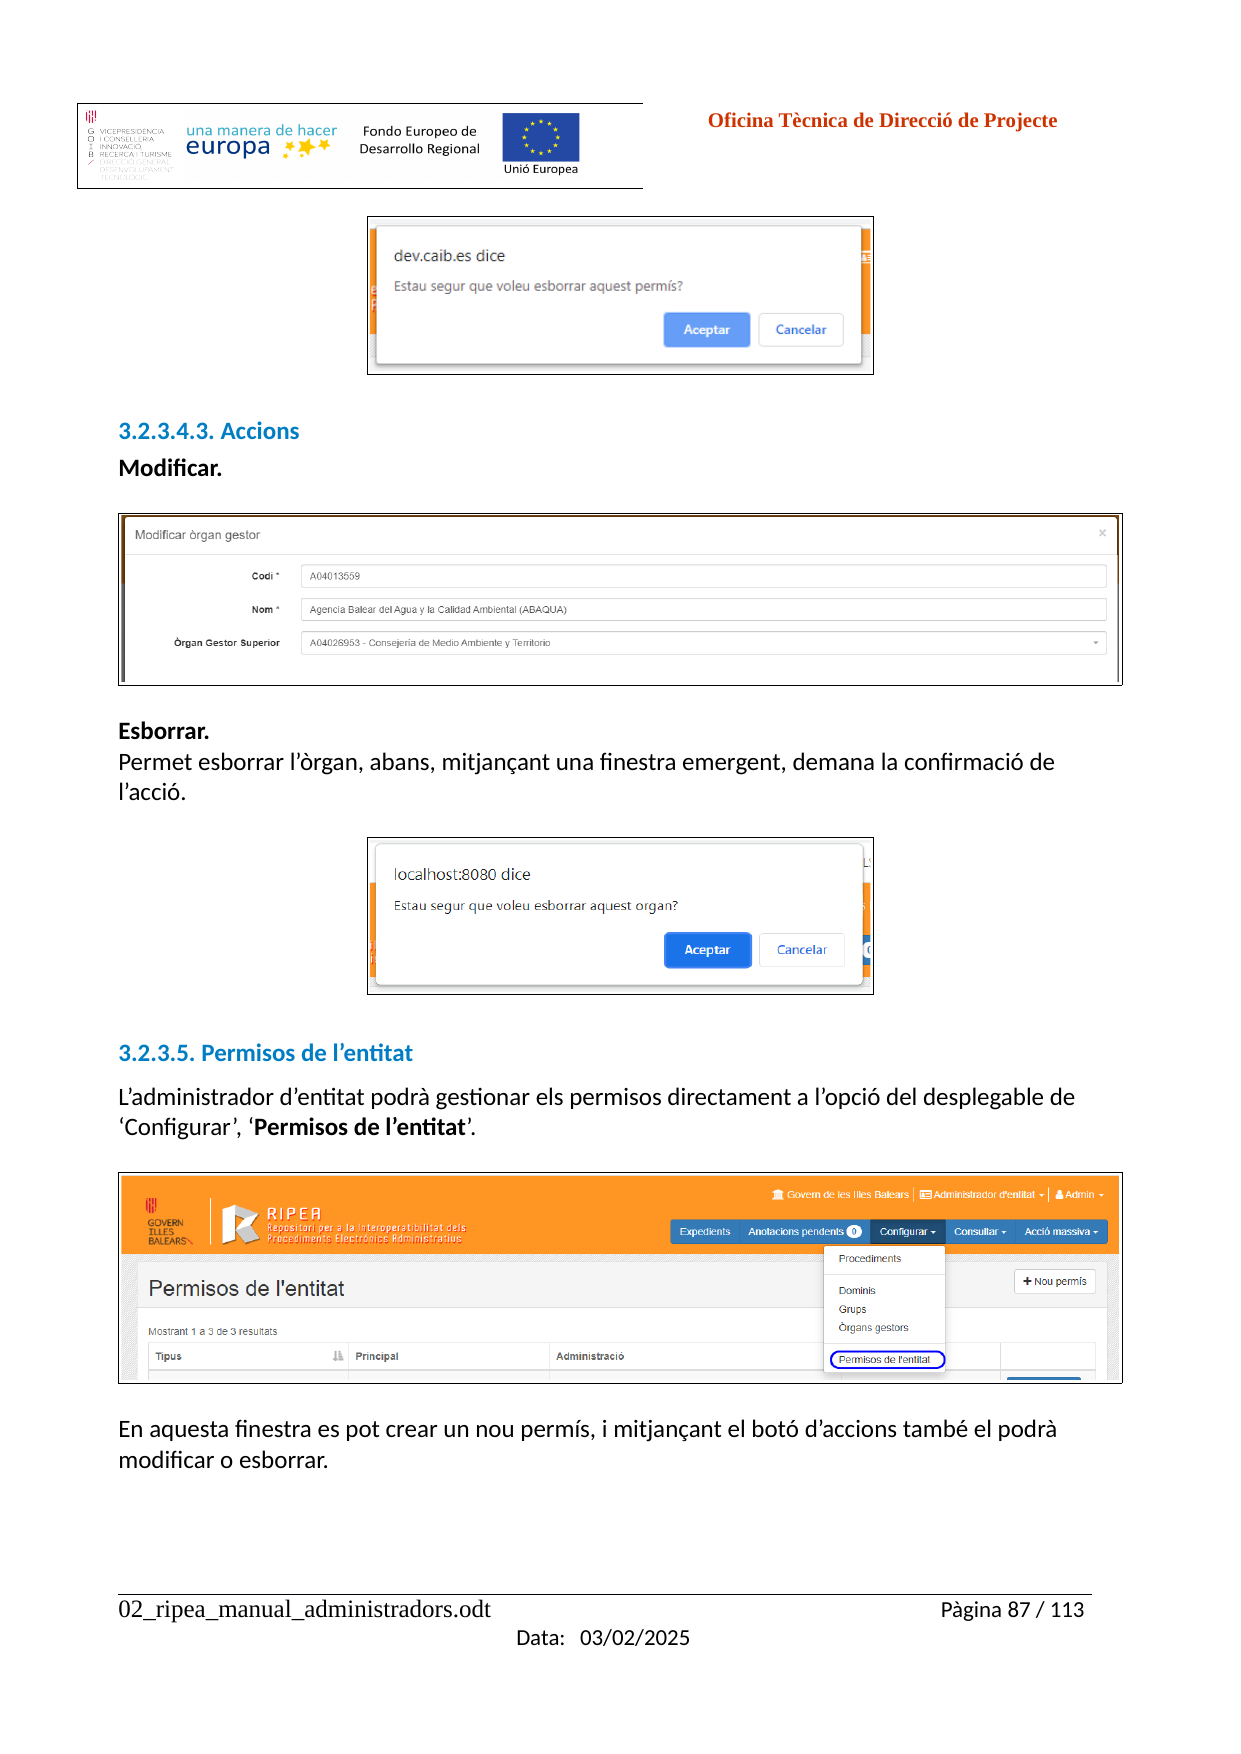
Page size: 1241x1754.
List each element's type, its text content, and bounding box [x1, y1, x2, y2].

subtitle 3.2.3.4.3. Accions [118, 415, 1122, 445]
text Permet esborrar l’òrgan, abans, mitjançant una finestra emergent, demana la confirmació de l’acció. [118, 746, 1122, 807]
text L’administrador d’entitat podrà gestionar els permisos directament a l’opció del desplegable de ‘Configurar’, ‘Permisos de l’entitat’. [118, 1081, 1122, 1142]
picture [121, 515, 1119, 682]
picture [184, 108, 585, 182]
text Modificar. [118, 452, 1122, 482]
subtitle 3.2.3.5. Permisos de l’entitat [118, 1038, 1122, 1068]
picture [369, 840, 871, 992]
picture [369, 219, 871, 371]
picture [82, 108, 178, 182]
text Esborrar. [118, 715, 1122, 746]
text En aquesta finestra es pot crear un nou permís, i mitjançant el botó d’accions també el podrà modificar o esborrar. [118, 1413, 1122, 1474]
picture [121, 1175, 1119, 1380]
